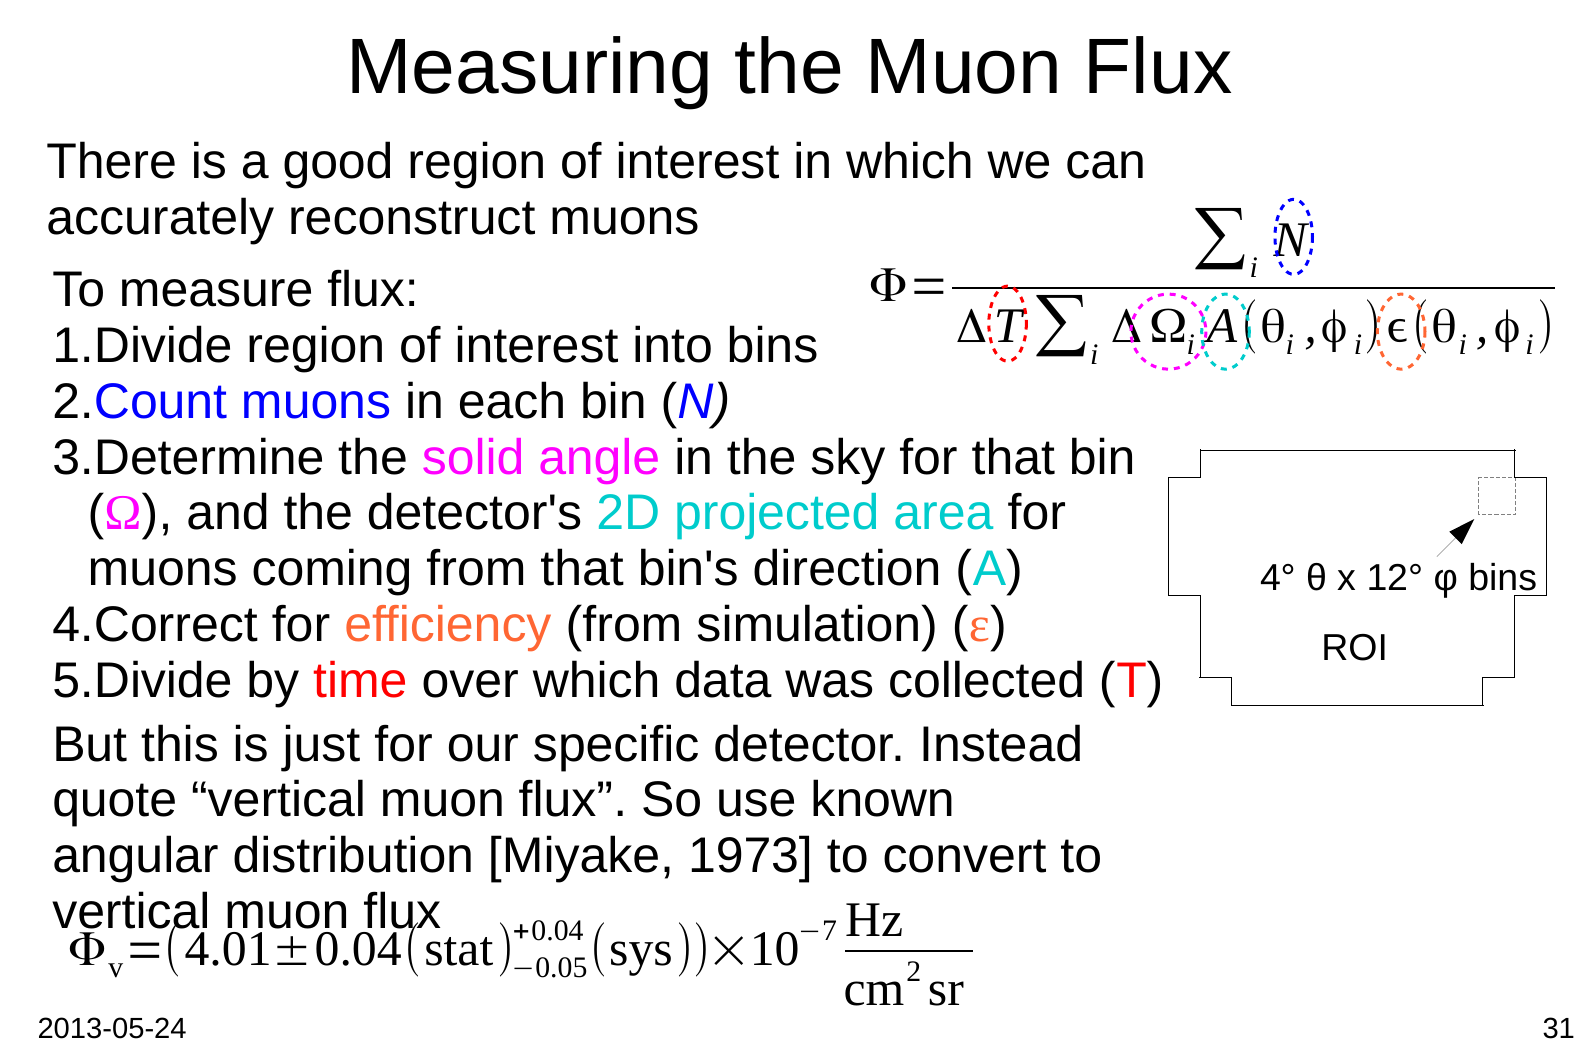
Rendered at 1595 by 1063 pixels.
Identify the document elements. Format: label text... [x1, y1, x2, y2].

chart [862, 205, 1564, 371]
text_box To measure flux: Divide region of interest into bins Count muons in each bin (N) Determine the solid angle in the sky for that bin (Ω), and the detector's 2D projected area for muons coming from that bin's direction (A) Correct for efficiency (from simulation) (ε) Divide by time over which data was collected (T) [37, 254, 1201, 672]
text_box But this is just for our specific detector. Instead quote “vertical muon flux”. So use known angular distribution [Miyake, 1973] to convert to vertical muon flux [37, 708, 1126, 924]
text_box 4° θ x 12° φ bins [1245, 548, 1583, 612]
text_box There is a good region of interest in which we can accurately reconstruct muons [31, 126, 1195, 242]
text_box ROI [1306, 619, 1420, 672]
title Measuring the Muon Flux [79, 19, 1501, 113]
chart [61, 892, 982, 1018]
